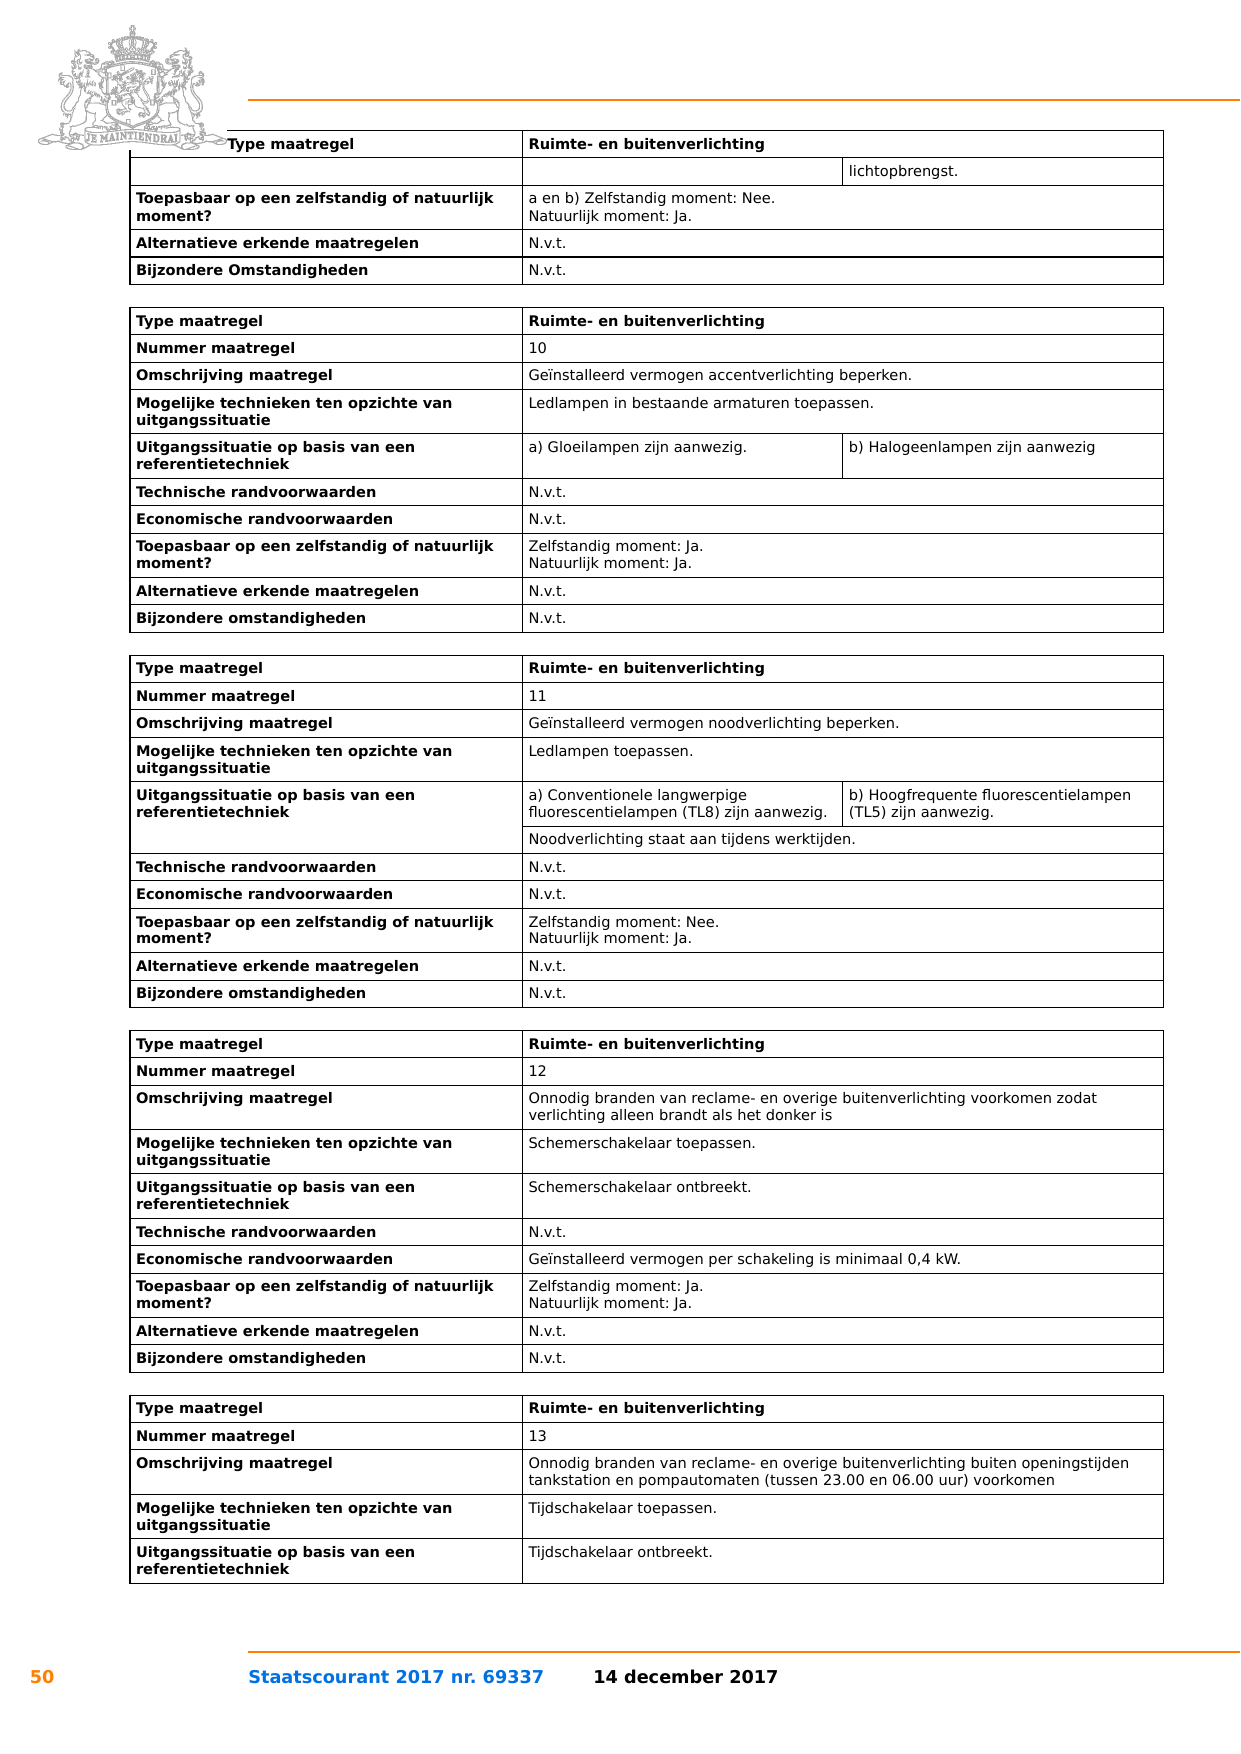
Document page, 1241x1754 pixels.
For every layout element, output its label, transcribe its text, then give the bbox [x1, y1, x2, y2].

table_cell Noodverlichting staat aan tijdens werktijden. [523, 827, 1163, 853]
table_cell Tijdschakelaar ontbreekt. [523, 1539, 1163, 1582]
table_cell Uitgangssituatie op basis van een referentietechniek [131, 434, 522, 478]
table_cell Alternatieve erkende maatregelen [131, 578, 522, 604]
table_cell Toepasbaar op een zelfstandig of natuurlijk moment? [131, 1274, 522, 1317]
table_cell Omschrijving maatregel [131, 1086, 522, 1129]
table_cell Ledlampen toepassen. [523, 738, 1163, 781]
table_header Ruimte- en buitenverlichting [523, 656, 1163, 682]
table_cell Alternatieve erkende maatregelen [131, 953, 522, 979]
table_cell Omschrijving maatregel [131, 1450, 522, 1494]
table_cell Omschrijving maatregel [131, 363, 522, 389]
table_cell b) Hoogfrequente fluorescentielampen (TL5) zijn aanwezig. [843, 782, 1163, 826]
table_cell N.v.t. [523, 953, 1163, 979]
table_cell a en b) Zelfstandig moment: Nee. Natuurlijk moment: Ja. [523, 186, 1163, 229]
table_cell 13 [523, 1423, 1163, 1449]
table_cell Omschrijving maatregel [131, 710, 522, 737]
table_cell Mogelijke technieken ten opzichte van uitgangssituatie [131, 1130, 522, 1173]
table_cell N.v.t. [523, 1345, 1163, 1372]
table_cell Bijzondere Omstandigheden [131, 258, 522, 284]
table_cell 12 [523, 1058, 1163, 1084]
table_cell N.v.t. [523, 1219, 1163, 1245]
table_cell N.v.t. [523, 1318, 1163, 1344]
table_cell Onnodig branden van reclame- en overige buitenverlichting voorkomen zodat verlichting alleen brandt als het donker is [523, 1086, 1163, 1129]
table_header Ruimte- en buitenverlichting [523, 308, 1163, 334]
table_cell N.v.t. [523, 258, 1163, 284]
table_cell Zelfstandig moment: Nee. Natuurlijk moment: Ja. [523, 909, 1163, 952]
table_cell Nummer maatregel [131, 335, 522, 362]
table_header Type maatregel [131, 656, 522, 682]
picture [38, 25, 227, 150]
table_cell Uitgangssituatie op basis van een referentietechniek [131, 1539, 522, 1582]
table_cell Nummer maatregel [131, 1058, 522, 1084]
table_header Type maatregel [131, 131, 522, 157]
table_cell Technische randvoorwaarden [131, 479, 522, 505]
table_cell Alternatieve erkende maatregelen [131, 1318, 522, 1344]
table_cell Tijdschakelaar toepassen. [523, 1495, 1163, 1538]
table_cell Economische randvoorwaarden [131, 1246, 522, 1272]
table_cell Economische randvoorwaarden [131, 506, 522, 532]
table_cell Economische randvoorwaarden [131, 881, 522, 908]
table_cell Geïnstalleerd vermogen per schakeling is minimaal 0,4 kW. [523, 1246, 1163, 1272]
table_cell Technische randvoorwaarden [131, 1219, 522, 1245]
table_cell Nummer maatregel [131, 683, 522, 709]
table_cell Toepasbaar op een zelfstandig of natuurlijk moment? [131, 534, 522, 577]
table_cell Zelfstandig moment: Ja. Natuurlijk moment: Ja. [523, 534, 1163, 577]
table_cell Toepasbaar op een zelfstandig of natuurlijk moment? [131, 909, 522, 952]
table_cell Ledlampen in bestaande armaturen toepassen. [523, 390, 1163, 433]
table_cell N.v.t. [523, 605, 1163, 632]
table_cell Mogelijke technieken ten opzichte van uitgangssituatie [131, 738, 522, 781]
table_cell Schemerschakelaar toepassen. [523, 1130, 1163, 1173]
table_cell Nummer maatregel [131, 1423, 522, 1449]
table_cell Schemerschakelaar ontbreekt. [523, 1174, 1163, 1218]
table_cell Geïnstalleerd vermogen noodverlichting beperken. [523, 710, 1163, 737]
table_cell Toepasbaar op een zelfstandig of natuurlijk moment? [131, 186, 522, 229]
table_cell N.v.t. [523, 881, 1163, 908]
table_cell Bijzondere omstandigheden [131, 1345, 522, 1372]
table_cell Uitgangssituatie op basis van een referentietechniek [131, 782, 522, 853]
table_header Ruimte- en buitenverlichting [523, 131, 1163, 157]
table_cell N.v.t. [523, 854, 1163, 880]
table_cell Bijzondere omstandigheden [131, 605, 522, 632]
table_cell N.v.t. [523, 506, 1163, 532]
table_cell Geïnstalleerd vermogen accentverlichting beperken. [523, 363, 1163, 389]
table_cell [523, 158, 842, 185]
table_cell N.v.t. [523, 981, 1163, 1007]
table_cell a) Gloeilampen zijn aanwezig. [523, 434, 842, 478]
table_cell a) Conventionele langwerpige fluorescentielampen (TL8) zijn aanwezig. [523, 782, 842, 826]
table_header Type maatregel [131, 1396, 522, 1422]
table_cell 11 [523, 683, 1163, 709]
table_header Type maatregel [131, 308, 522, 334]
table_cell Technische randvoorwaarden [131, 854, 522, 880]
table_cell Alternatieve erkende maatregelen [131, 230, 522, 256]
table_cell Mogelijke technieken ten opzichte van uitgangssituatie [131, 1495, 522, 1538]
table_cell b) Halogeenlampen zijn aanwezig [843, 434, 1163, 478]
table_cell lichtopbrengst. [843, 158, 1163, 185]
table_cell [131, 158, 522, 185]
table_cell Bijzondere omstandigheden [131, 981, 522, 1007]
table_cell N.v.t. [523, 479, 1163, 505]
table_header Ruimte- en buitenverlichting [523, 1031, 1163, 1057]
table_header Ruimte- en buitenverlichting [523, 1396, 1163, 1422]
table_cell Mogelijke technieken ten opzichte van uitgangssituatie [131, 390, 522, 433]
table_cell 10 [523, 335, 1163, 362]
table_header Type maatregel [131, 1031, 522, 1057]
table_cell N.v.t. [523, 230, 1163, 256]
table_cell Uitgangssituatie op basis van een referentietechniek [131, 1174, 522, 1218]
table_cell Zelfstandig moment: Ja. Natuurlijk moment: Ja. [523, 1274, 1163, 1317]
table_cell Onnodig branden van reclame- en overige buitenverlichting buiten openingstijden tankstation en pompautomaten (tussen 23.00 en 06.00 uur) voorkomen [523, 1450, 1163, 1494]
table_cell N.v.t. [523, 578, 1163, 604]
